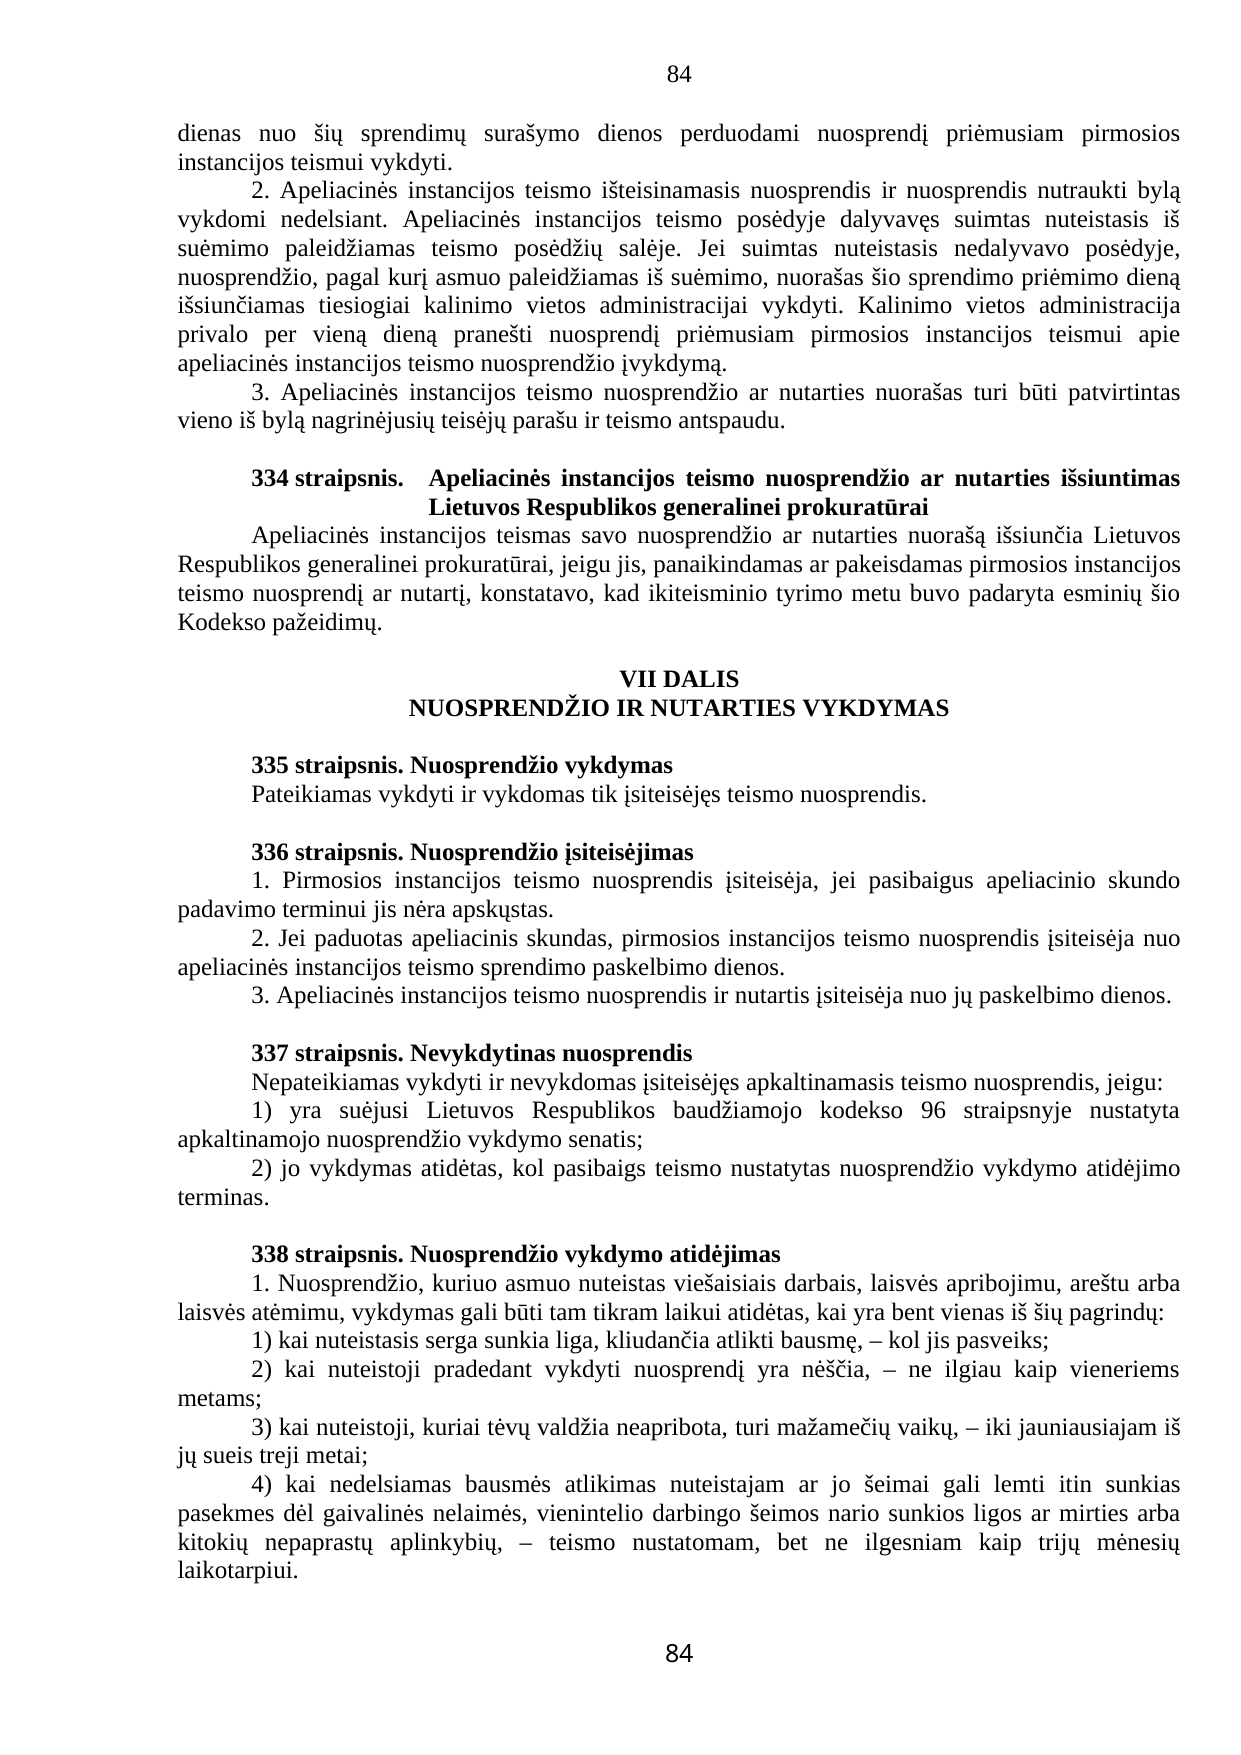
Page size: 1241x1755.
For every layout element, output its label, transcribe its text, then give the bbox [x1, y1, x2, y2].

text 4) kai nedelsiamas bausmės atlikimas nuteistajam ar jo šeimai gali lemti itin sunkias pasekmes dėl gaivalinės nelaimės, vienintelio darbingo šeimos nario sunkios ligos ar mirties arba kitokių nepaprastų aplinkybių, – teismo nustatomam, bet ne ilgesniam kaip trijų mėnesių laikotarpiui. [177, 1469, 1181, 1584]
text Pateikiamas vykdyti ir vykdomas tik įsiteisėjęs teismo nuosprendis. [177, 779, 1181, 808]
text 3) kai nuteistoji, kuriai tėvų valdžia neapribota, turi mažamečių vaikų, – iki jauniausiajam iš jų sueis treji metai; [177, 1412, 1181, 1469]
text 3. Apeliacinės instancijos teismo nuosprendžio ar nutarties nuorašas turi būti patvirtintas vieno iš bylą nagrinėjusių teisėjų parašu ir teismo antspaudu. [177, 377, 1181, 434]
text 1) kai nuteistasis serga sunkia liga, kliudančia atlikti bausmę, – kol jis pasveiks; [177, 1326, 1181, 1354]
subtitle VII dalis [177, 664, 1181, 693]
text 1. Pirmosios instancijos teismo nuosprendis įsiteisėja, jei pasibaigus apeliacinio skundo padavimo terminui jis nėra apskųstas. [177, 866, 1181, 923]
text 337 straipsnis. Nevykdytinas nuosprendis [177, 1038, 1181, 1067]
text Nepateikiamas vykdyti ir nevykdomas įsiteisėjęs apkaltinamasis teismo nuosprendis, jeigu: [177, 1067, 1181, 1096]
text dienas nuo šių sprendimų surašymo dienos perduodami nuosprendį priėmusiam pirmosios instancijos teismui vykdyti. [177, 118, 1181, 176]
text 3. Apeliacinės instancijos teismo nuosprendis ir nutartis įsiteisėja nuo jų paskelbimo dienos. [177, 981, 1181, 1009]
text 335 straipsnis. Nuosprendžio vykdymas [177, 751, 1181, 779]
text 1) yra suėjusi Lietuvos Respublikos baudžiamojo kodekso 96 straipsnyje nustatyta apkaltinamojo nuosprendžio vykdymo senatis; [177, 1096, 1181, 1153]
text Nuosprendžio ir nutarties vykdymas [177, 693, 1181, 722]
text Apeliacinės instancijos teismas savo nuosprendžio ar nutarties nuorašą išsiunčia Lietuvos Respublikos generalinei prokuratūrai, jeigu jis, panaikindamas ar pakeisdamas pirmosios instancijos teismo nuosprendį ar nutartį, konstatavo, kad ikiteisminio tyrimo metu buvo padaryta esminių šio Kodekso pažeidimų. [177, 521, 1181, 636]
text 2. Apeliacinės instancijos teismo išteisinamasis nuosprendis ir nuosprendis nutraukti bylą vykdomi nedelsiant. Apeliacinės instancijos teismo posėdyje dalyvavęs suimtas nuteistasis iš suėmimo paleidžiamas teismo posėdžių salėje. Jei suimtas nuteistasis nedalyvavo posėdyje, nuosprendžio, pagal kurį asmuo paleidžiamas iš suėmimo, nuorašas šio sprendimo priėmimo dieną išsiunčiamas tiesiogiai kalinimo vietos administracijai vykdyti. Kalinimo vietos administracija privalo per vieną dieną pranešti nuosprendį priėmusiam pirmosios instancijos teismui apie apeliacinės instancijos teismo nuosprendžio įvykdymą. [177, 176, 1181, 377]
text 334 straipsnis. Apeliacinės instancijos teismo nuosprendžio ar nutarties išsiuntimas Lietuvos Respublikos generalinei prokuratūrai [251, 463, 1181, 521]
text 2. Jei paduotas apeliacinis skundas, pirmosios instancijos teismo nuosprendis įsiteisėja nuo apeliacinės instancijos teismo sprendimo paskelbimo dienos. [177, 923, 1181, 981]
text 1. Nuosprendžio, kuriuo asmuo nuteistas viešaisiais darbais, laisvės apribojimu, areštu arba laisvės atėmimu, vykdymas gali būti tam tikram laikui atidėtas, kai yra bent vienas iš šių pagrindų: [177, 1268, 1181, 1326]
text 338 straipsnis. Nuosprendžio vykdymo atidėjimas [177, 1239, 1181, 1268]
text 336 straipsnis. Nuosprendžio įsiteisėjimas [177, 837, 1181, 866]
text 2) kai nuteistoji pradedant vykdyti nuosprendį yra nėščia, – ne ilgiau kaip vieneriems metams; [177, 1354, 1181, 1412]
text 2) jo vykdymas atidėtas, kol pasibaigs teismo nustatytas nuosprendžio vykdymo atidėjimo terminas. [177, 1153, 1181, 1211]
